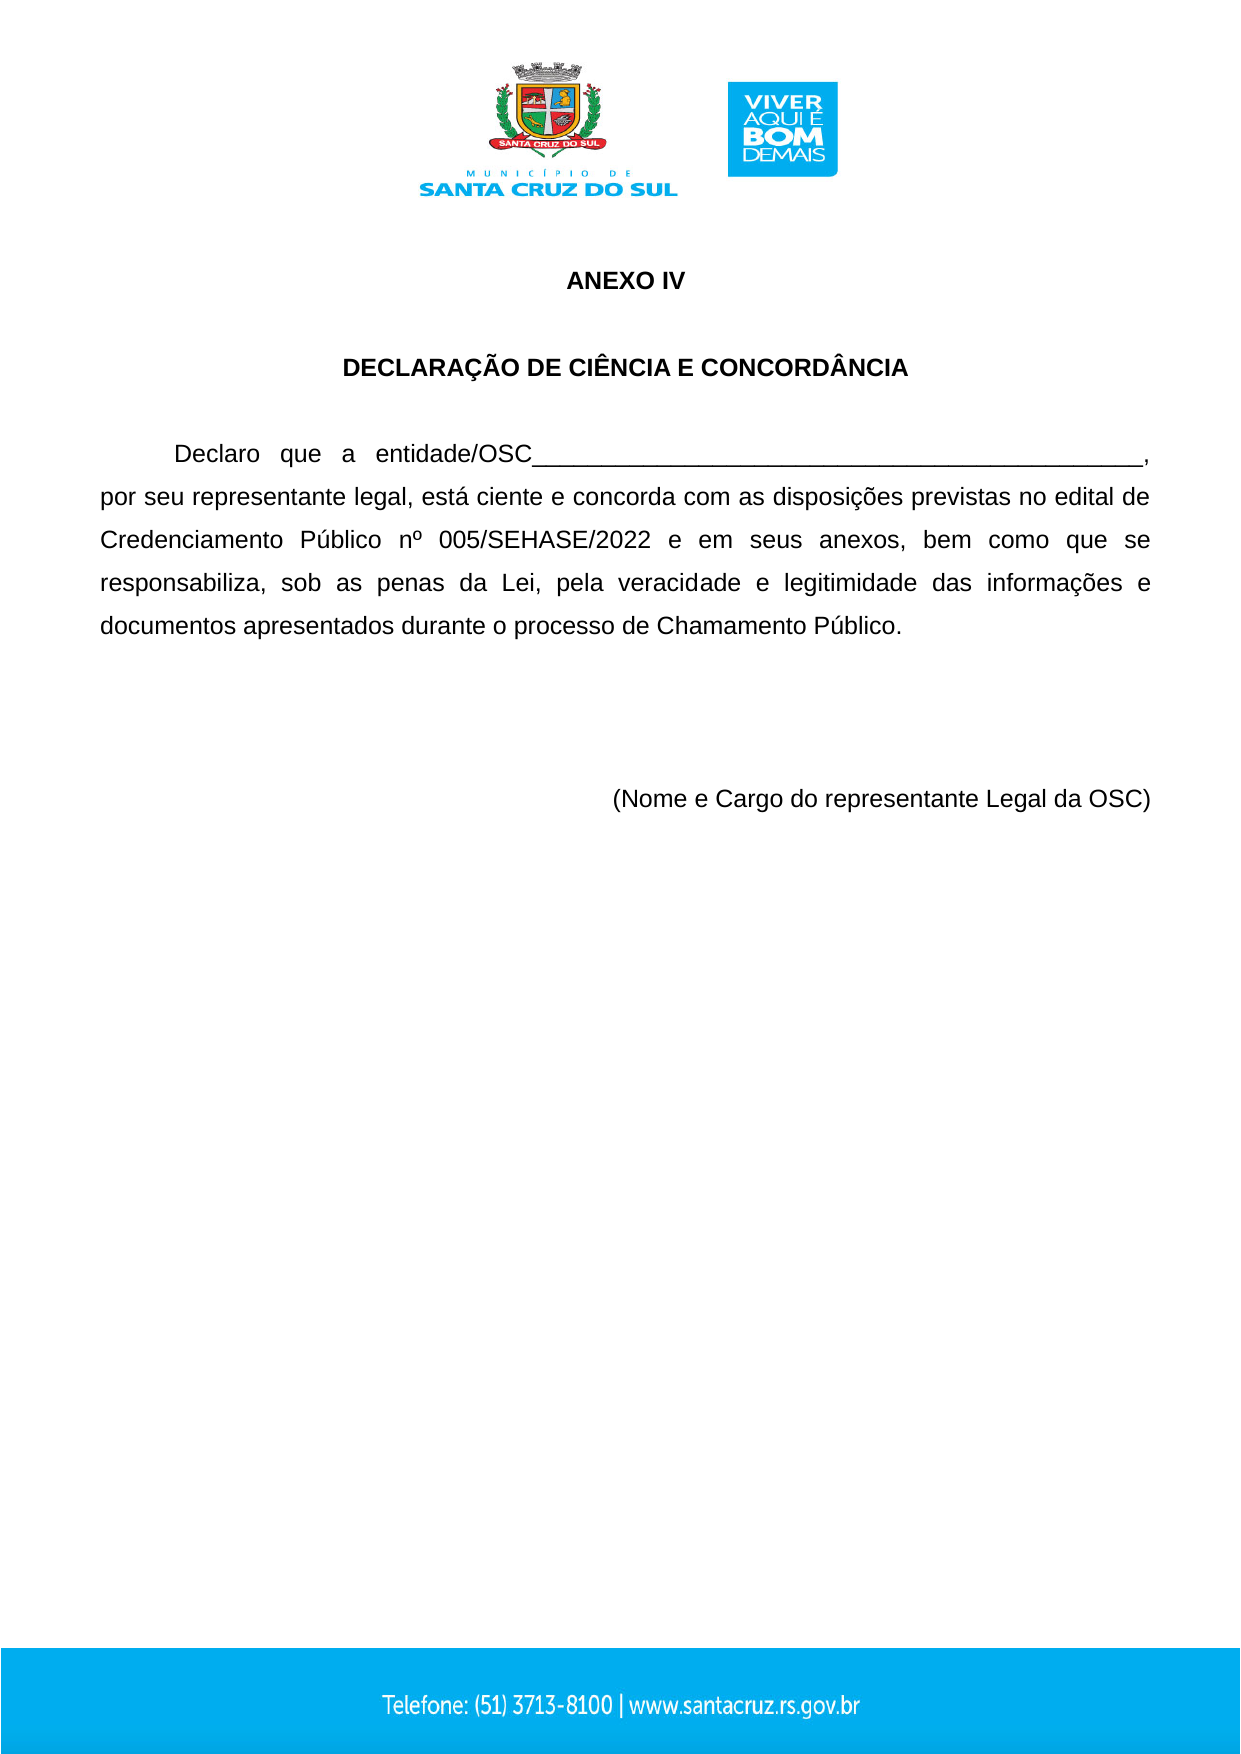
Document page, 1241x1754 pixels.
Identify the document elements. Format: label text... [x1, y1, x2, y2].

picture [672, 1704, 677, 1713]
text (Nome e Cargo do representante Legal da OSC) [100, 784, 1152, 812]
picture [394, 1701, 403, 1710]
picture [746, 1701, 762, 1713]
picture [709, 1701, 714, 1713]
picture [696, 1701, 701, 1713]
picture [602, 1696, 611, 1714]
picture [665, 1701, 672, 1713]
text DECLARAÇÃO DE CIÊNCIA E CONCORDÂNCIA [100, 352, 1152, 381]
picture [514, 1704, 522, 1714]
picture [788, 1701, 795, 1712]
picture [725, 1701, 735, 1713]
text ANEXO IV [100, 266, 1152, 295]
text Declaro que a entidade/OSC____________________________________________, por seu representante legal, está ciente e concorda com as disposições previstas no edital de Credenciamento Público nº 005/SEHASE/2022 e em seus anexos, bem como que se responsabiliza, sob as penas da Lei, pela veracidade e legitimidade das informações e documentos apresentados durante o processo de Chamamento Público. [100, 439, 1152, 640]
picture [842, 1696, 851, 1713]
picture [589, 1696, 598, 1710]
picture [802, 1701, 810, 1712]
picture [781, 1701, 786, 1713]
picture [442, 1701, 450, 1713]
picture [568, 1696, 576, 1702]
picture [579, 1696, 586, 1713]
picture [410, 1704, 419, 1713]
picture [482, 1705, 490, 1714]
picture [482, 1696, 489, 1704]
picture [410, 56, 849, 202]
picture [493, 1696, 501, 1713]
picture [383, 1696, 394, 1713]
